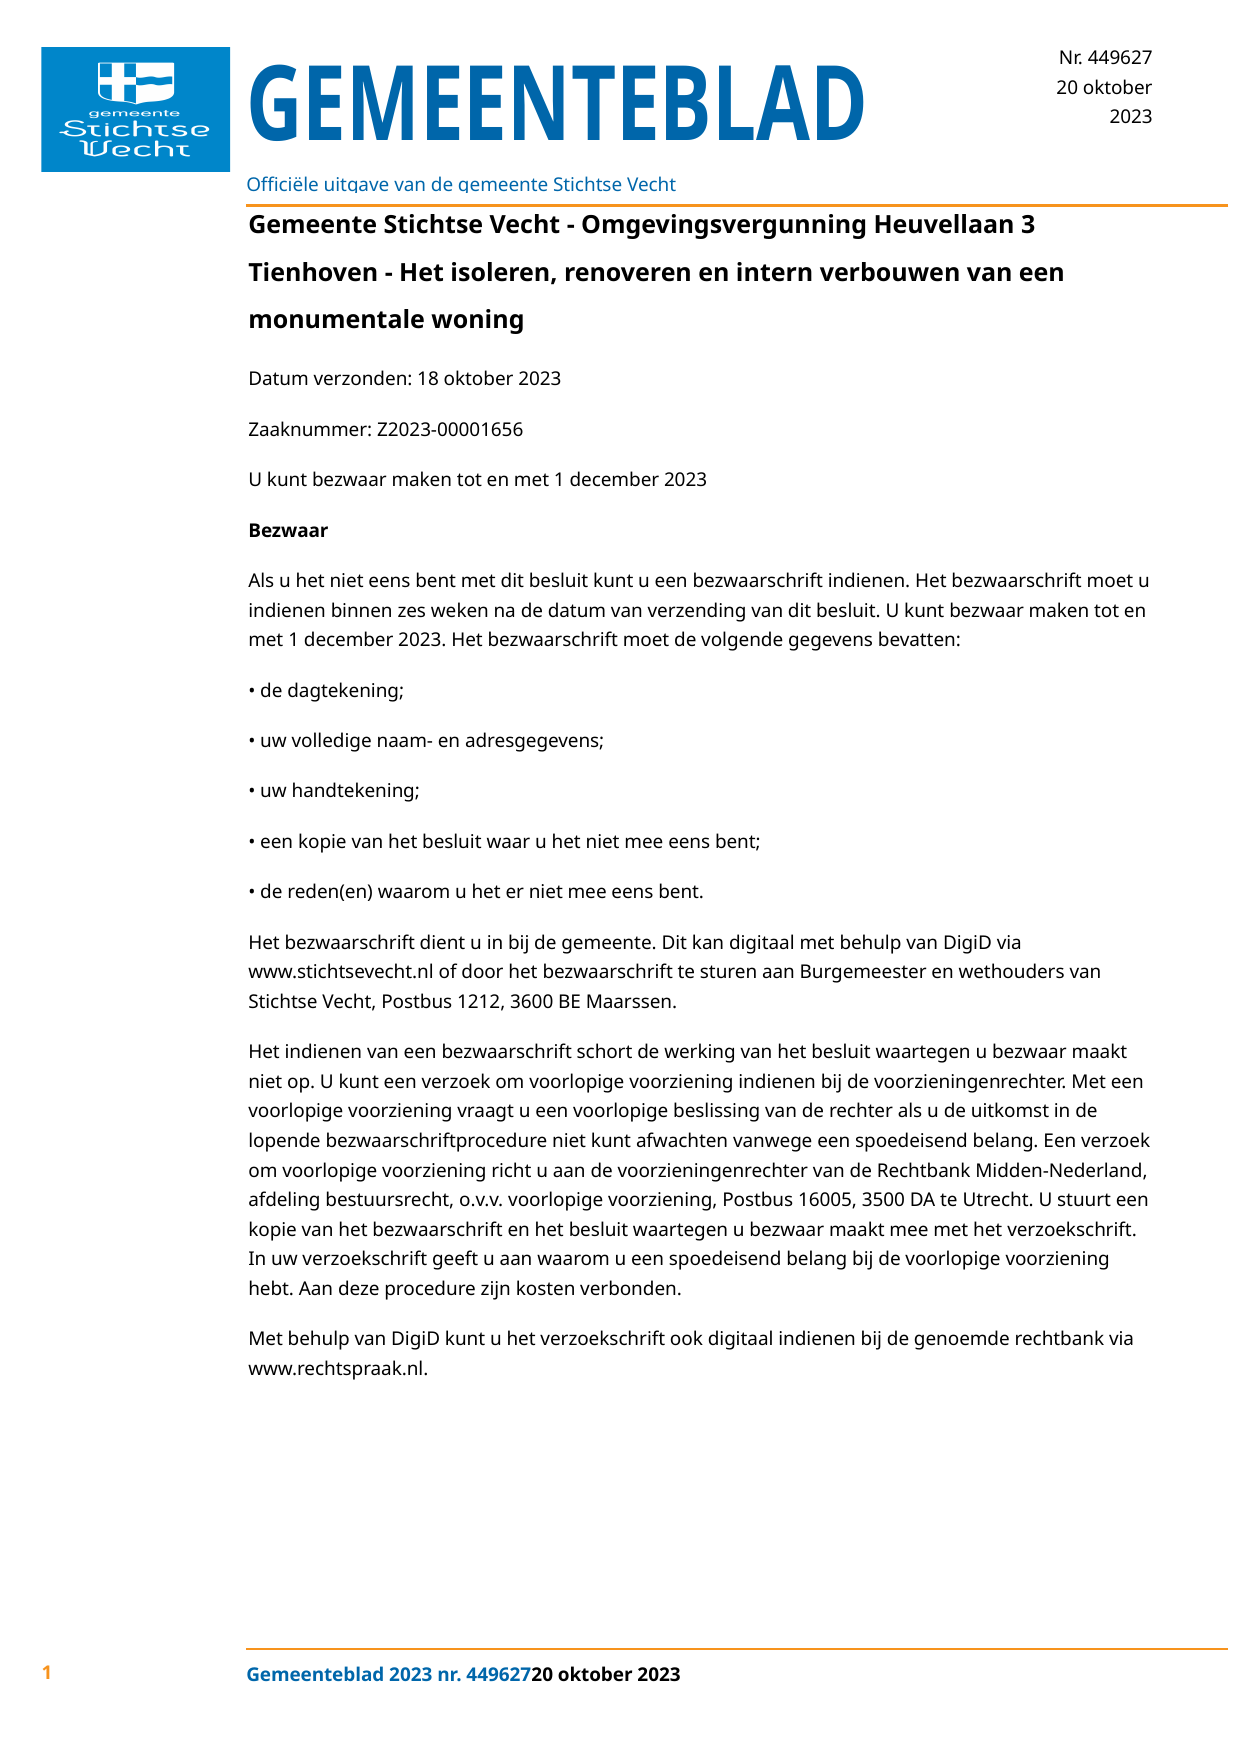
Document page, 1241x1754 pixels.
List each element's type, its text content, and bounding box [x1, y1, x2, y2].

text • een kopie van het besluit waar u het niet mee eens bent; [248, 828, 1152, 854]
text Het indienen van een bezwaarschrift schort de werking van het besluit waartegen u bezwaar maakt niet op. U kunt een verzoek om voorlopige voorziening indienen bij de voorzieningenrechter. Met een voorlopige voorziening vraagt u een voorlopige beslissing van de rechter als u de uitkomst in de lopende bezwaarschriftprocedure niet kunt afwachten vanwege een spoedeisend belang. Een verzoek om voorlopige voorziening richt u aan de voorzieningenrechter van de Rechtbank Midden-Nederland, afdeling bestuursrecht, o.v.v. voorlopige voorziening, Postbus 16005, 3500 DA te Utrecht. U stuurt een kopie van het bezwaarschrift en het besluit waartegen u bezwaar maakt mee met het verzoekschrift. In uw verzoekschrift geeft u aan waarom u een spoedeisend belang bij de voorlopige voorziening hebt. Aan deze procedure zijn kosten verbonden. [248, 1038, 1152, 1301]
text • uw handtekening; [248, 778, 1152, 803]
text Met behulp van DigiD kunt u het verzoekschrift ook digitaal indienen bij de genoemde rechtbank via www.rechtspraak.nl. [248, 1326, 1152, 1381]
text • de dagtekening; [248, 677, 1152, 702]
text • de reden(en) waarom u het er niet mee eens bent. [248, 878, 1152, 904]
text Bezwaar [248, 517, 1152, 542]
text Gemeente Stichtse Vecht - Omgevingsvergunning Heuvellaan 3 Tienhoven - Het isoleren, renoveren en intern verbouwen van een monumentale woning [248, 207, 1152, 336]
text Datum verzonden: 18 oktober 2023 [248, 366, 1152, 391]
text Zaaknummer: Z2023-00001656 [248, 416, 1152, 442]
text Als u het niet eens bent met dit besluit kunt u een bezwaarschrift indienen. Het bezwaarschrift moet u indienen binnen zes weken na de datum van verzending van dit besluit. U kunt bezwaar maken tot en met 1 december 2023. Het bezwaarschrift moet de volgende gegevens bevatten: [248, 567, 1152, 652]
text U kunt bezwaar maken tot en met 1 december 2023 [248, 466, 1152, 492]
text Het bezwaarschrift dient u in bij de gemeente. Dit kan digitaal met behulp van DigiD via www.stichtsevecht.nl of door het bezwaarschrift te sturen aan Burgemeester en wethouders van Stichtse Vecht, Postbus 1212, 3600 BE Maarssen. [248, 929, 1152, 1014]
picture [137, 63, 174, 103]
text • uw volledige naam- en adresgegevens; [248, 727, 1152, 753]
picture [99, 63, 135, 101]
